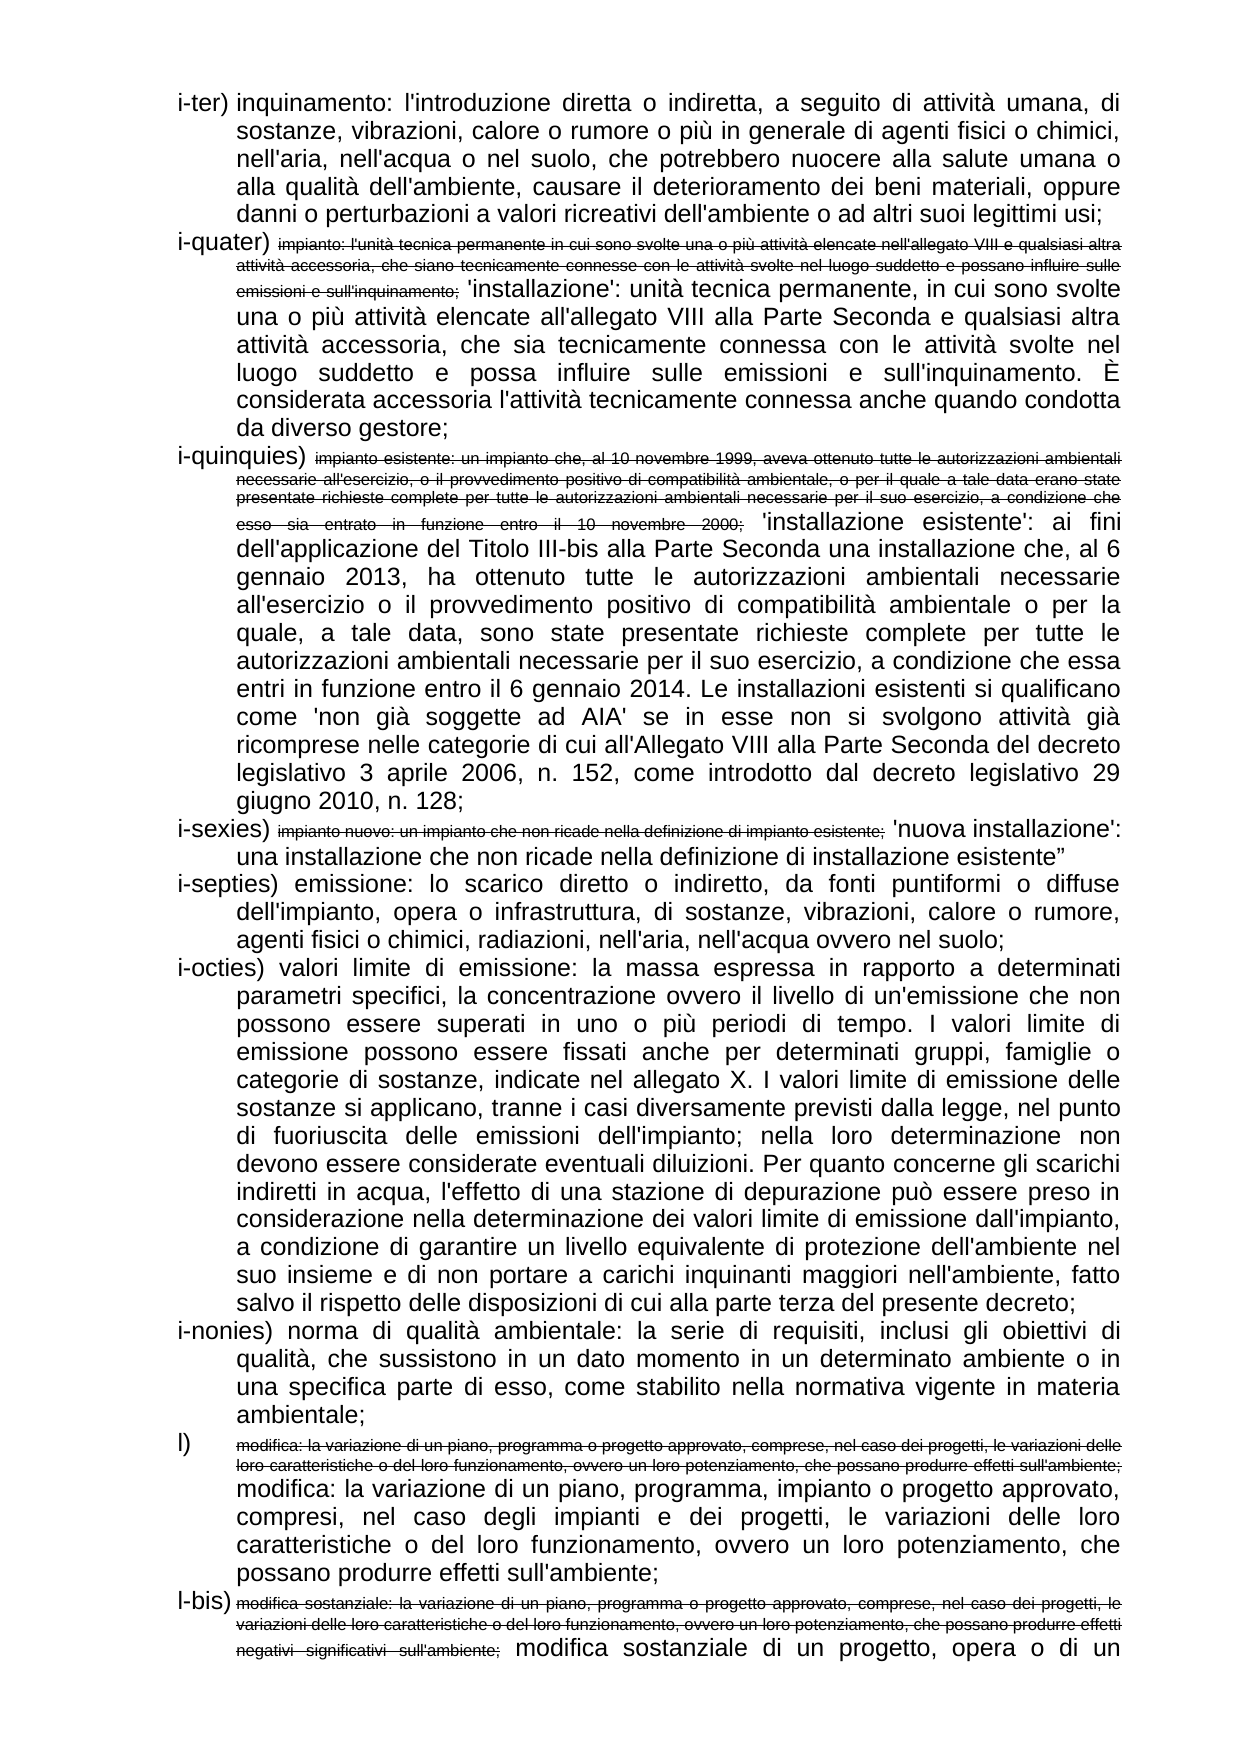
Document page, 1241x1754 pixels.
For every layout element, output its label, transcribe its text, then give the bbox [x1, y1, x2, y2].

text i-octies) valori limite di emissione: la massa espressa in rapporto a determinati parametri specifici, la concentrazione ovvero il livello di un'emissione che non possono essere superati in uno o più periodi di tempo. I valori limite di emissione possono essere fissati anche per determinati gruppi, famiglie o categorie di sostanze, indicate nel allegato X. I valori limite di emissione delle sostanze si applicano, tranne i casi diversamente previsti dalla legge, nel punto di fuoriuscita delle emissioni dell'impianto; nella loro determinazione non devono essere considerate eventuali diluizioni. Per quanto concerne gli scarichi indiretti in acqua, l'effetto di una stazione di depurazione può essere preso in considerazione nella determinazione dei valori limite di emissione dall'impianto, a condizione di garantire un livello equivalente di protezione dell'ambiente nel suo insieme e di non portare a carichi inquinanti maggiori nell'ambiente, fatto salvo il rispetto delle disposizioni di cui alla parte terza del presente decreto; [177, 954, 1122, 1317]
text i-nonies) norma di qualità ambientale: la serie di requisiti, inclusi gli obiettivi di qualità, che sussistono in un dato momento in un determinato ambiente o in una specifica parte di esso, come stabilito nella normativa vigente in materia ambientale; [177, 1317, 1122, 1429]
text l) modifica: la variazione di un piano, programma o progetto approvato, comprese, nel caso dei progetti, le variazioni delle loro caratteristiche o del loro funzionamento, ovvero un loro potenziamento, che possano produrre effetti sull'ambiente; modifica: la variazione di un piano, programma, impianto o progetto approvato, compresi, nel caso degli impianti e dei progetti, le variazioni delle loro caratteristiche o del loro funzionamento, ovvero un loro potenziamento, che possano produrre effetti sull'ambiente; [177, 1429, 1122, 1587]
text i-quater) impianto: l'unità tecnica permanente in cui sono svolte una o più attività elencate nell'allegato VIII e qualsiasi altra attività accessoria, che siano tecnicamente connesse con le attività svolte nel luogo suddetto e possano influire sulle emissioni e sull'inquinamento; 'installazione': unità tecnica permanente, in cui sono svolte una o più attività elencate all'allegato VIII alla Parte Seconda e qualsiasi altra attività accessoria, che sia tecnicamente connessa con le attività svolte nel luogo suddetto e possa influire sulle emissioni e sull'inquinamento. È considerata accessoria l'attività tecnicamente connessa anche quando condotta da diverso gestore; [177, 228, 1122, 442]
text i-ter) inquinamento: l'introduzione diretta o indiretta, a seguito di attività umana, di sostanze, vibrazioni, calore o rumore o più in generale di agenti fisici o chimici, nell'aria, nell'acqua o nel suolo, che potrebbero nuocere alla salute umana o alla qualità dell'ambiente, causare il deterioramento dei beni materiali, oppure danni o perturbazioni a valori ricreativi dell'ambiente o ad altri suoi legittimi usi; [177, 88, 1122, 228]
text i-sexies) impianto nuovo: un impianto che non ricade nella definizione di impianto esistente; 'nuova installazione': una installazione che non ricade nella definizione di installazione esistente” [177, 814, 1122, 870]
text l-bis) modifica sostanziale: la variazione di un piano, programma o progetto approvato, comprese, nel caso dei progetti, le variazioni delle loro caratteristiche o del loro funzionamento, ovvero un loro potenziamento, che possano produrre effetti negativi significativi sull'ambiente; modifica sostanziale di un progetto, opera o di un [177, 1587, 1122, 1661]
text i-septies) emissione: lo scarico diretto o indiretto, da fonti puntiformi o diffuse dell'impianto, opera o infrastruttura, di sostanze, vibrazioni, calore o rumore, agenti fisici o chimici, radiazioni, nell'aria, nell'acqua ovvero nel suolo; [177, 870, 1122, 954]
text i-quinquies) impianto esistente: un impianto che, al 10 novembre 1999, aveva ottenuto tutte le autorizzazioni ambientali necessarie all'esercizio, o il provvedimento positivo di compatibilità ambientale, o per il quale a tale data erano state presentate richieste complete per tutte le autorizzazioni ambientali necessarie per il suo esercizio, a condizione che esso sia entrato in funzione entro il 10 novembre 2000; 'installazione esistente': ai fini dell'applicazione del Titolo III-bis alla Parte Seconda una installazione che, al 6 gennaio 2013, ha ottenuto tutte le autorizzazioni ambientali necessarie all'esercizio o il provvedimento positivo di compatibilità ambientale o per la quale, a tale data, sono state presentate richieste complete per tutte le autorizzazioni ambientali necessarie per il suo esercizio, a condizione che essa entri in funzione entro il 6 gennaio 2014. Le installazioni esistenti si qualificano come 'non già soggette ad AIA' se in esse non si svolgono attività già ricomprese nelle categorie di cui all'Allegato VIII alla Parte Seconda del decreto legislativo 3 aprile 2006, n. 152, come introdotto dal decreto legislativo 29 giugno 2010, n. 128; [177, 442, 1122, 814]
